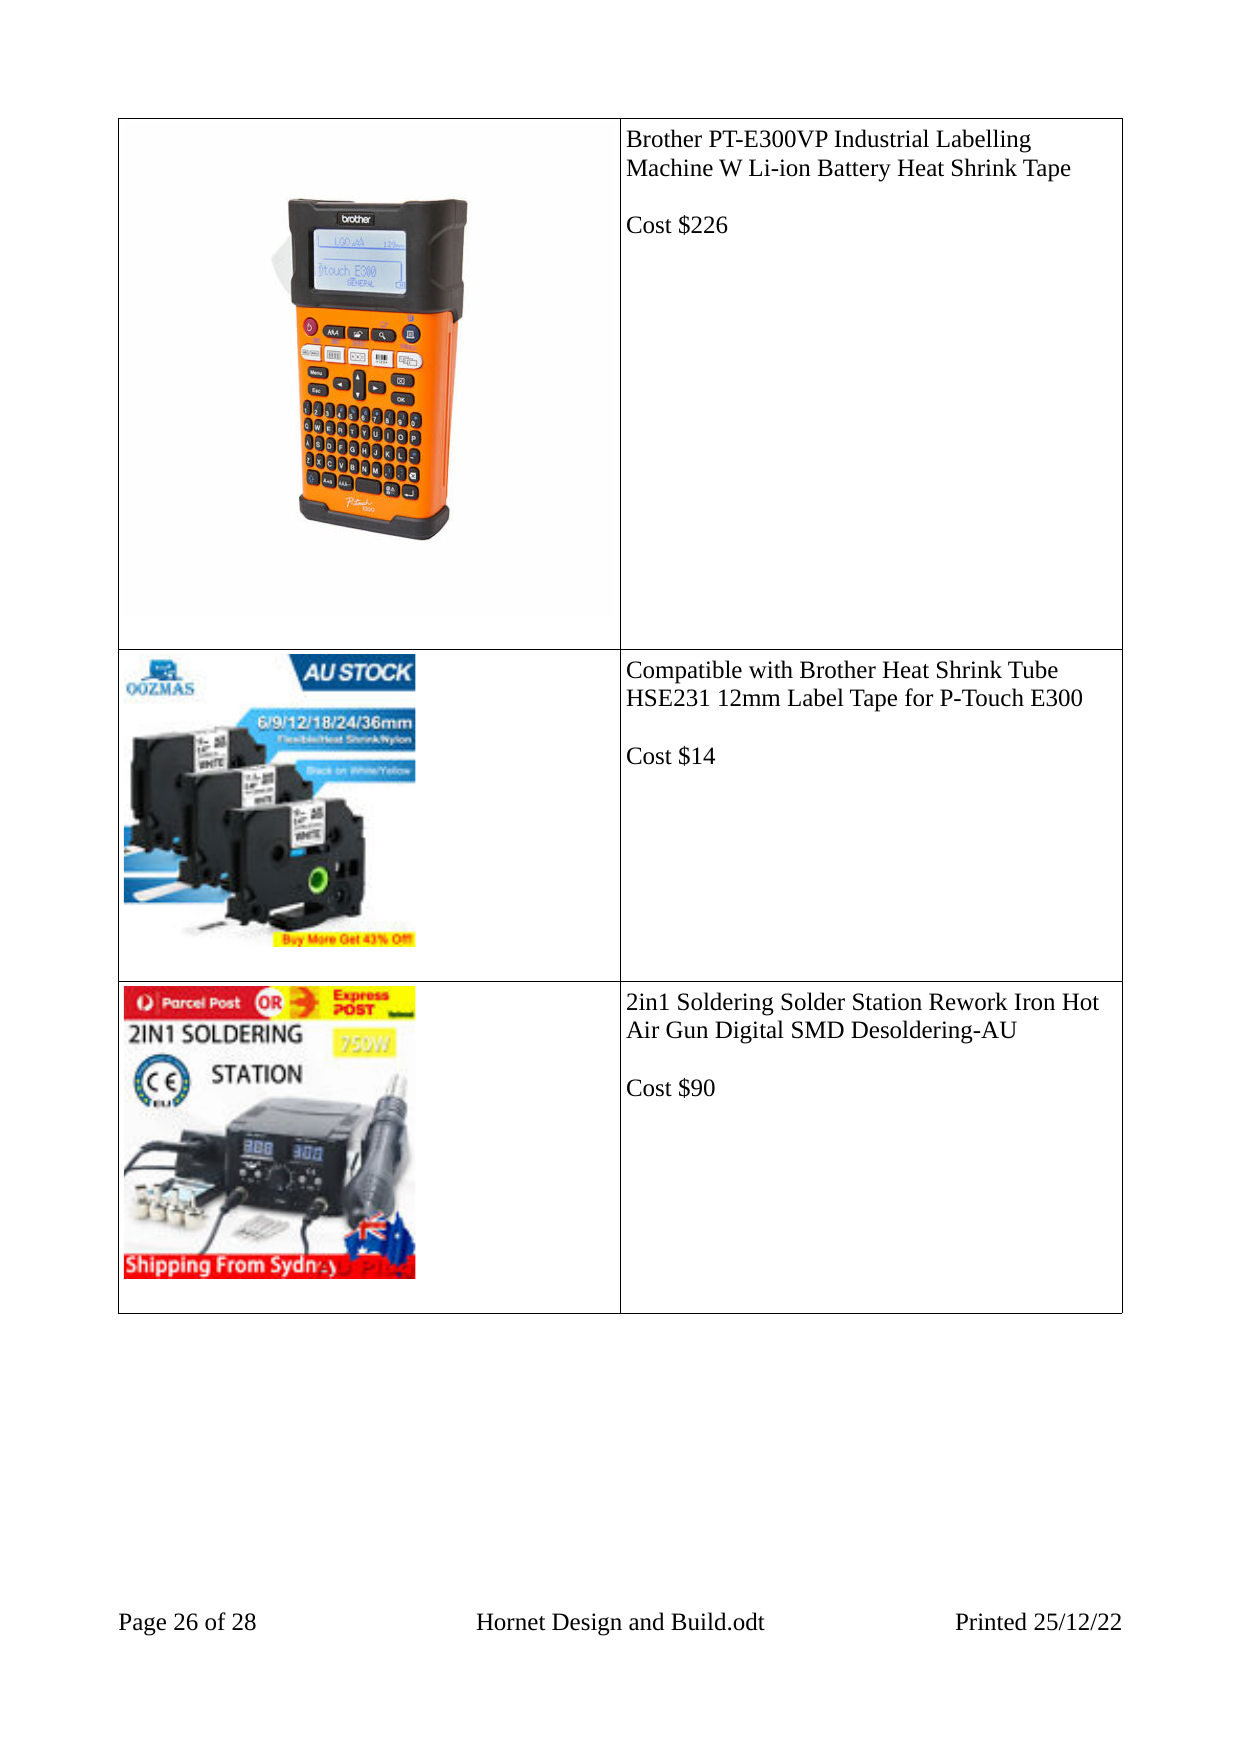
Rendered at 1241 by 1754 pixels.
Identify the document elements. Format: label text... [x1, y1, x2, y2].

table_cell [119, 119, 620, 649]
table_cell [119, 650, 620, 981]
table_cell [119, 982, 620, 1313]
table_cell Compatible with Brother Heat Shrink Tube HSE231 12mm Label Tape for P-Touch E300 Cost $14 [621, 650, 1122, 981]
table_cell Brother PT-E300VP Industrial Labelling Machine W Li-ion Battery Heat Shrink Tape Cost $226 [621, 119, 1122, 649]
picture [123, 986, 416, 1279]
picture [123, 123, 615, 615]
picture [123, 654, 416, 947]
table_cell 2in1 Soldering Solder Station Rework Iron Hot Air Gun Digital SMD Desoldering-AU Cost $90 [621, 982, 1122, 1313]
